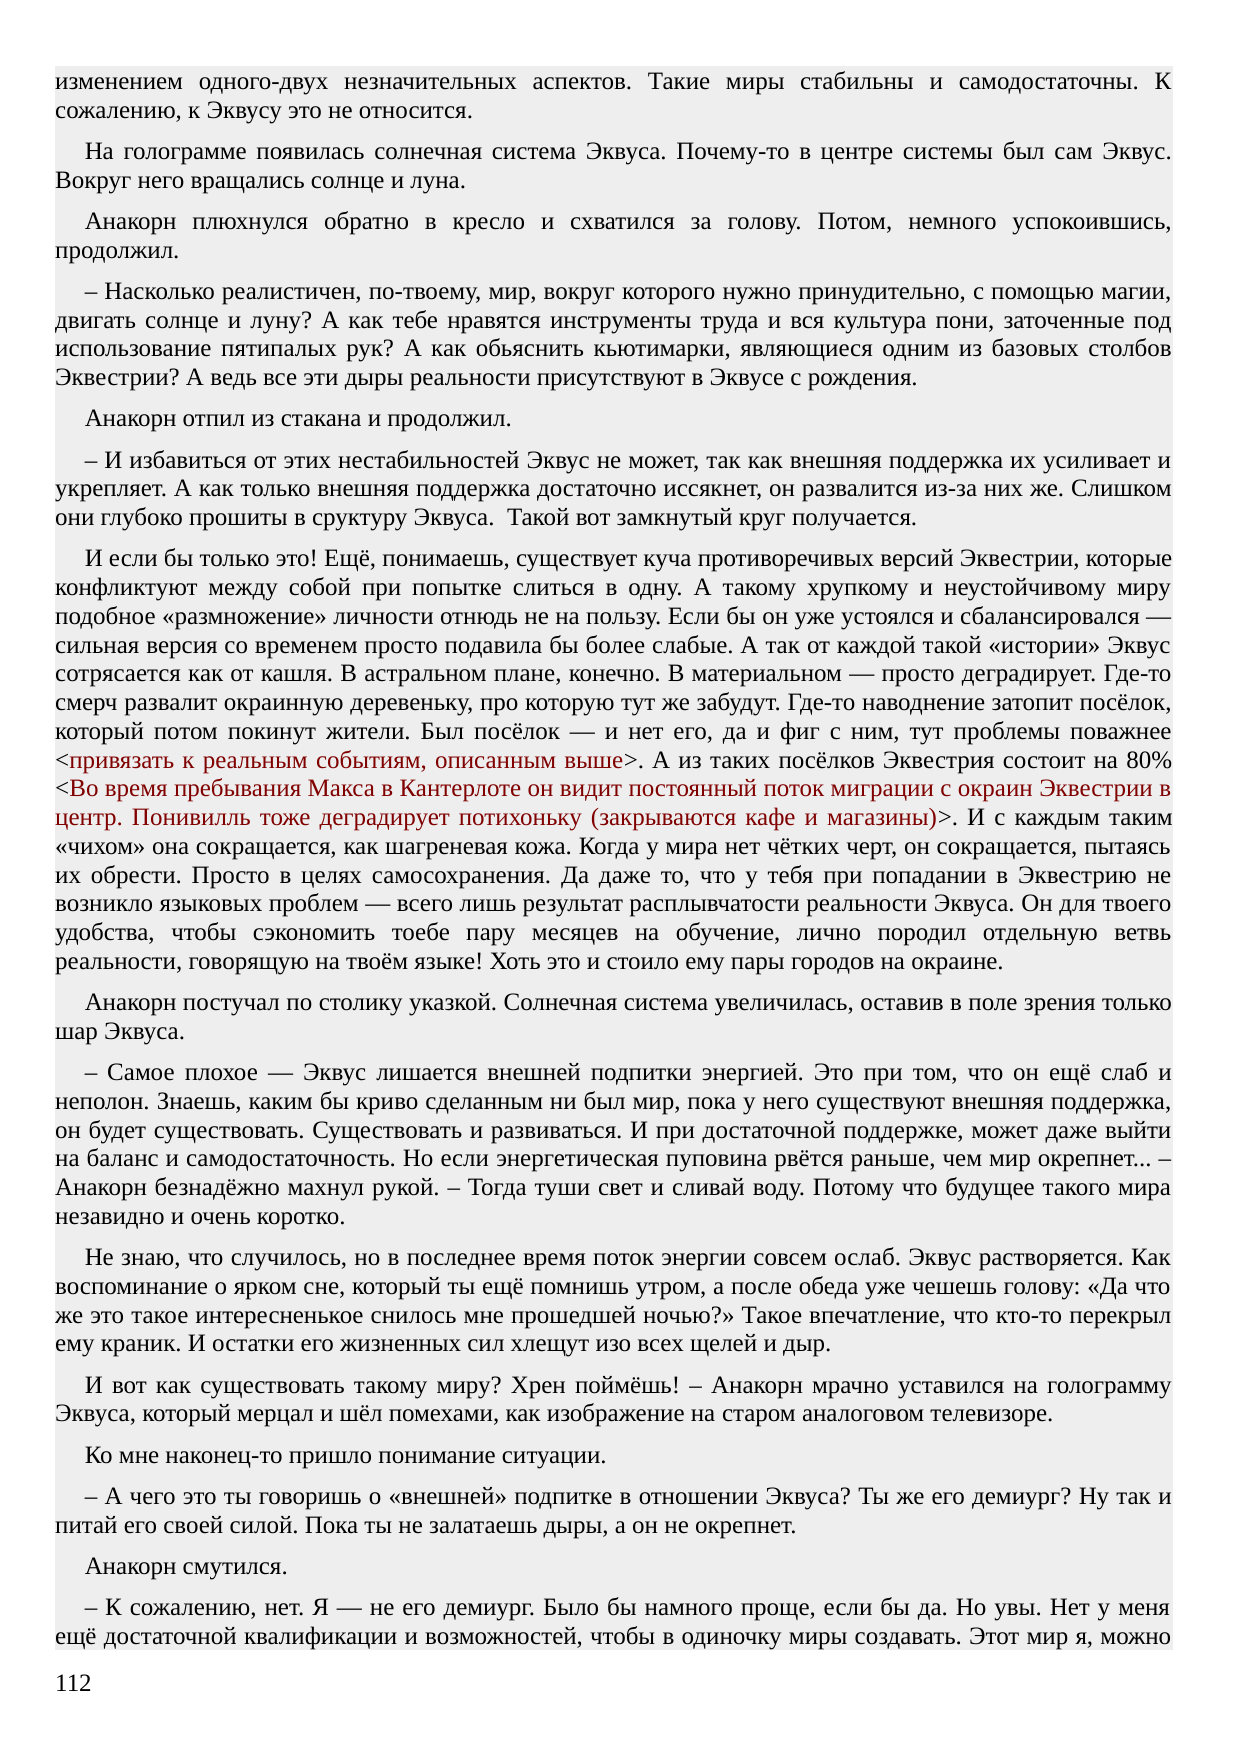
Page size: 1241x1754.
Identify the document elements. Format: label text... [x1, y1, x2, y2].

text На голограмме появилась солнечная система Эквуса. Почему-то в центре системы был сам Эквус. Вокруг него вращались солнце и луна. [55, 136, 1173, 193]
text Анакорн смутился. [55, 1551, 1173, 1580]
text Анакорн плюхнулся обратно в кресло и схватился за голову. Потом, немного успокоившись, продолжил. [55, 206, 1173, 263]
text – Самое плохое — Эквус лишается внешней подпитки энергией. Это при том, что он ещё слаб и неполон. Знаешь, каким бы криво сделанным ни был мир, пока у него существуют внешняя поддержка, он будет существовать. Существовать и развиваться. И при достаточной поддержке, может даже выйти на баланс и самодостаточность. Но если энергетическая пуповина рвётся раньше, чем мир окрепнет... – Анакорн безнадёжно махнул рукой. – Тогда туши свет и сливай воду. Потому что будущее такого мира незавидно и очень коротко. [55, 1057, 1173, 1230]
text – Насколько реалистичен, по-твоему, мир, вокруг которого нужно принудительно, с помощью магии, двигать солнце и луну? А как тебе нравятся инструменты труда и вся культура пони, заточенные под использование пятипалых рук? А как обьяснить кьютимарки, являющиеся одним из базовых столбов Эквестрии? А ведь все эти дыры реальности присутствуют в Эквусе с рождения. [55, 276, 1173, 391]
text – А чего это ты говоришь о «внешней» подпитке в отношении Эквуса? Ты же его демиург? Ну так и питай его своей силой. Пока ты не залатаешь дыры, а он не окрепнет. [55, 1481, 1173, 1538]
text – И избавиться от этих нестабильностей Эквус не может, так как внешняя поддержка их усиливает и укрепляет. А как только внешняя поддержка достаточно иссякнет, он развалится из-за них же. Слишком они глубоко прошиты в сруктуру Эквуса. Такой вот замкнутый круг получается. [55, 445, 1173, 531]
text И вот как существовать такому миру? Хрен поймёшь! – Анакорн мрачно уставился на голограмму Эквуса, который мерцал и шёл помехами, как изображение на старом аналоговом телевизоре. [55, 1370, 1173, 1427]
text изменением одного-двух незначительных аспектов. Такие миры стабильны и самодостаточны. К сожалению, к Эквусу это не относится. [55, 66, 1173, 123]
text И если бы только это! Ещё, понимаешь, существует куча противоречивых версий Эквестрии, которые конфликтуют между собой при попытке слиться в одну. А такому хрупкому и неустойчивому миру подобное «размножение» личности отнюдь не на пользу. Если бы он уже устоялся и сбалансировался — сильная версия со временем просто подавила бы более слабые. А так от каждой такой «истории» Эквус сотрясается как от кашля. В астральном плане, конечно. В материальном — просто деградирует. Где-то смерч развалит окраинную деревеньку, про которую тут же забудут. Где-то наводнение затопит посёлок, который потом покинут жители. Был посёлок — и нет его, да и фиг с ним, тут проблемы поважнее <привязать к реальным событиям, описанным выше>. А из таких посёлков Эквестрия состоит на 80% <Во время пребывания Макса в Кантерлоте он видит постоянный поток миграции с окраин Эквестрии в центр. Понивилль тоже деградирует потихоньку (закрываются кафе и магазины)>. И с каждым таким «чихом» она сокращается, как шагреневая кожа. Когда у мира нет чётких черт, он сокращается, пытаясь их обрести. Просто в целях самосохранения. Да даже то, что у тебя при попадании в Эквестрию не возникло языковых проблем — всего лишь результат расплывчатости реальности Эквуса. Он для твоего удобства, чтобы сэкономить тоебе пару месяцев на обучение, лично породил отдельную ветвь реальности, говорящую на твоём языке! Хоть это и стоило ему пары городов на окраине. [55, 543, 1173, 975]
text Анакорн отпил из стакана и продолжил. [55, 403, 1173, 432]
text Не знаю, что случилось, но в последнее время поток энергии совсем ослаб. Эквус растворяется. Как воспоминание о ярком сне, который ты ещё помнишь утром, а после обеда уже чешешь голову: «Да что же это такое интересненькое снилось мне прошедшей ночью?» Такое впечатление, что кто-то перекрыл ему краник. И остатки его жизненных сил хлещут изо всех щелей и дыр. [55, 1242, 1173, 1357]
text – К сожалению, нет. Я — не его демиург. Было бы намного проще, если бы да. Но увы. Нет у меня ещё достаточной квалификации и возможностей, чтобы в одиночку миры создавать. Этот мир я, можно [55, 1592, 1173, 1650]
text Ко мне наконец-то пришло понимание ситуации. [55, 1440, 1173, 1468]
text Анакорн постучал по столику указкой. Солнечная система увеличилась, оставив в поле зрения только шар Эквуса. [55, 987, 1173, 1045]
